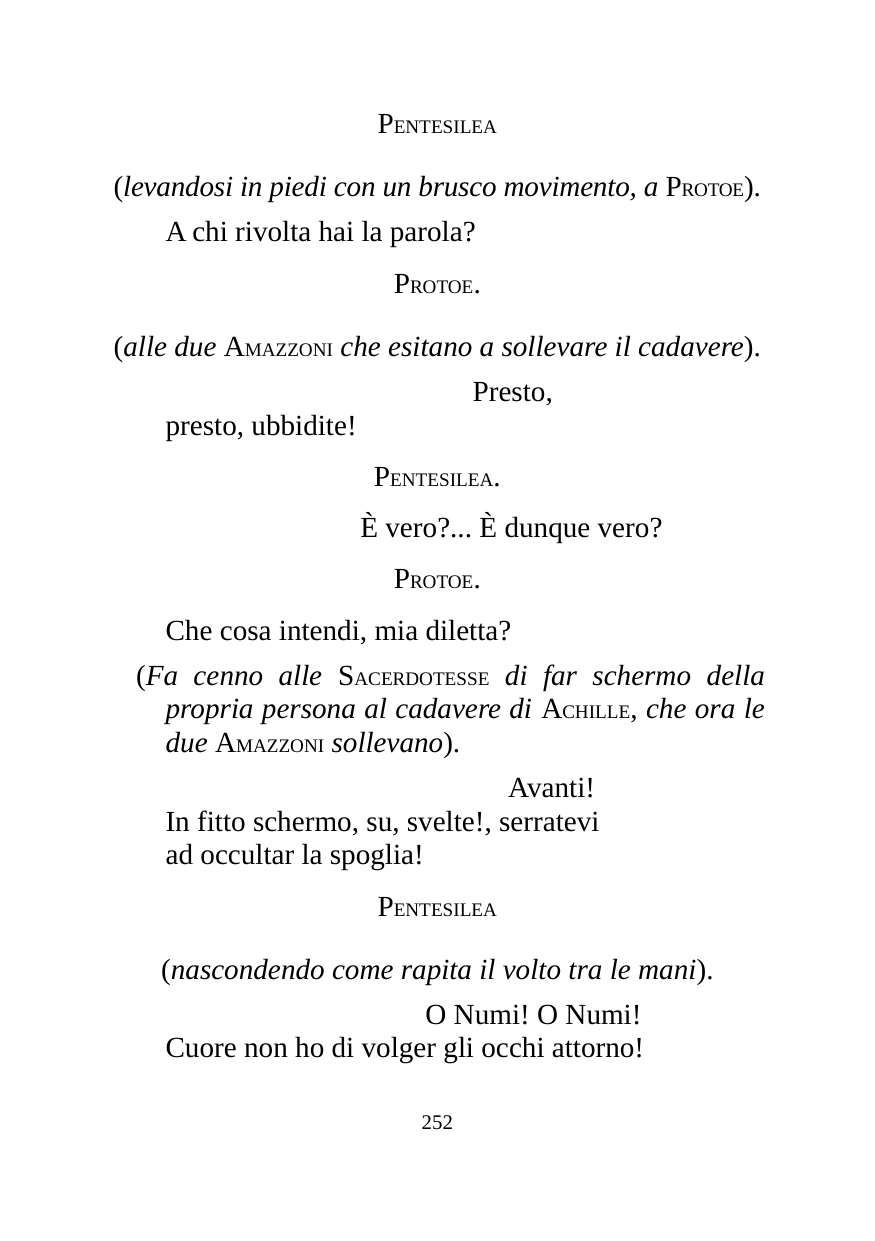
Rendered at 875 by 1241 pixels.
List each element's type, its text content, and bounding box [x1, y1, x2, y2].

text Pentesilea [106, 889, 768, 922]
text Avanti! In fitto schermo, su, svelte!, serratevi ad occultar la spoglia! [165, 770, 768, 871]
text Protoe. [106, 561, 768, 595]
text Presto, presto, ubbidite! [165, 374, 768, 441]
text (nascondendo come rapita il volto tra le mani). [106, 952, 768, 985]
text Pentesilea. [106, 459, 768, 492]
text Che cosa intendi, mia diletta? [165, 613, 768, 646]
text Protoe. [106, 266, 768, 299]
text A chi rivolta hai la parola? [165, 214, 768, 248]
text O Numi! O Numi! Cuore non ho di volger gli occhi attorno! [165, 997, 768, 1064]
text (alle due Amazzoni che esitano a sollevare il cadavere). [106, 329, 768, 362]
text Pentesilea [106, 106, 768, 140]
text È vero?... È dunque vero? [165, 510, 768, 544]
text (Fa cenno alle Sacerdotesse di far schermo della propria persona al cadavere di Achille, che ora le due Amazzoni sollevano). [136, 658, 768, 759]
text (levandosi in piedi con un brusco movimento, a Protoe). [106, 169, 768, 203]
